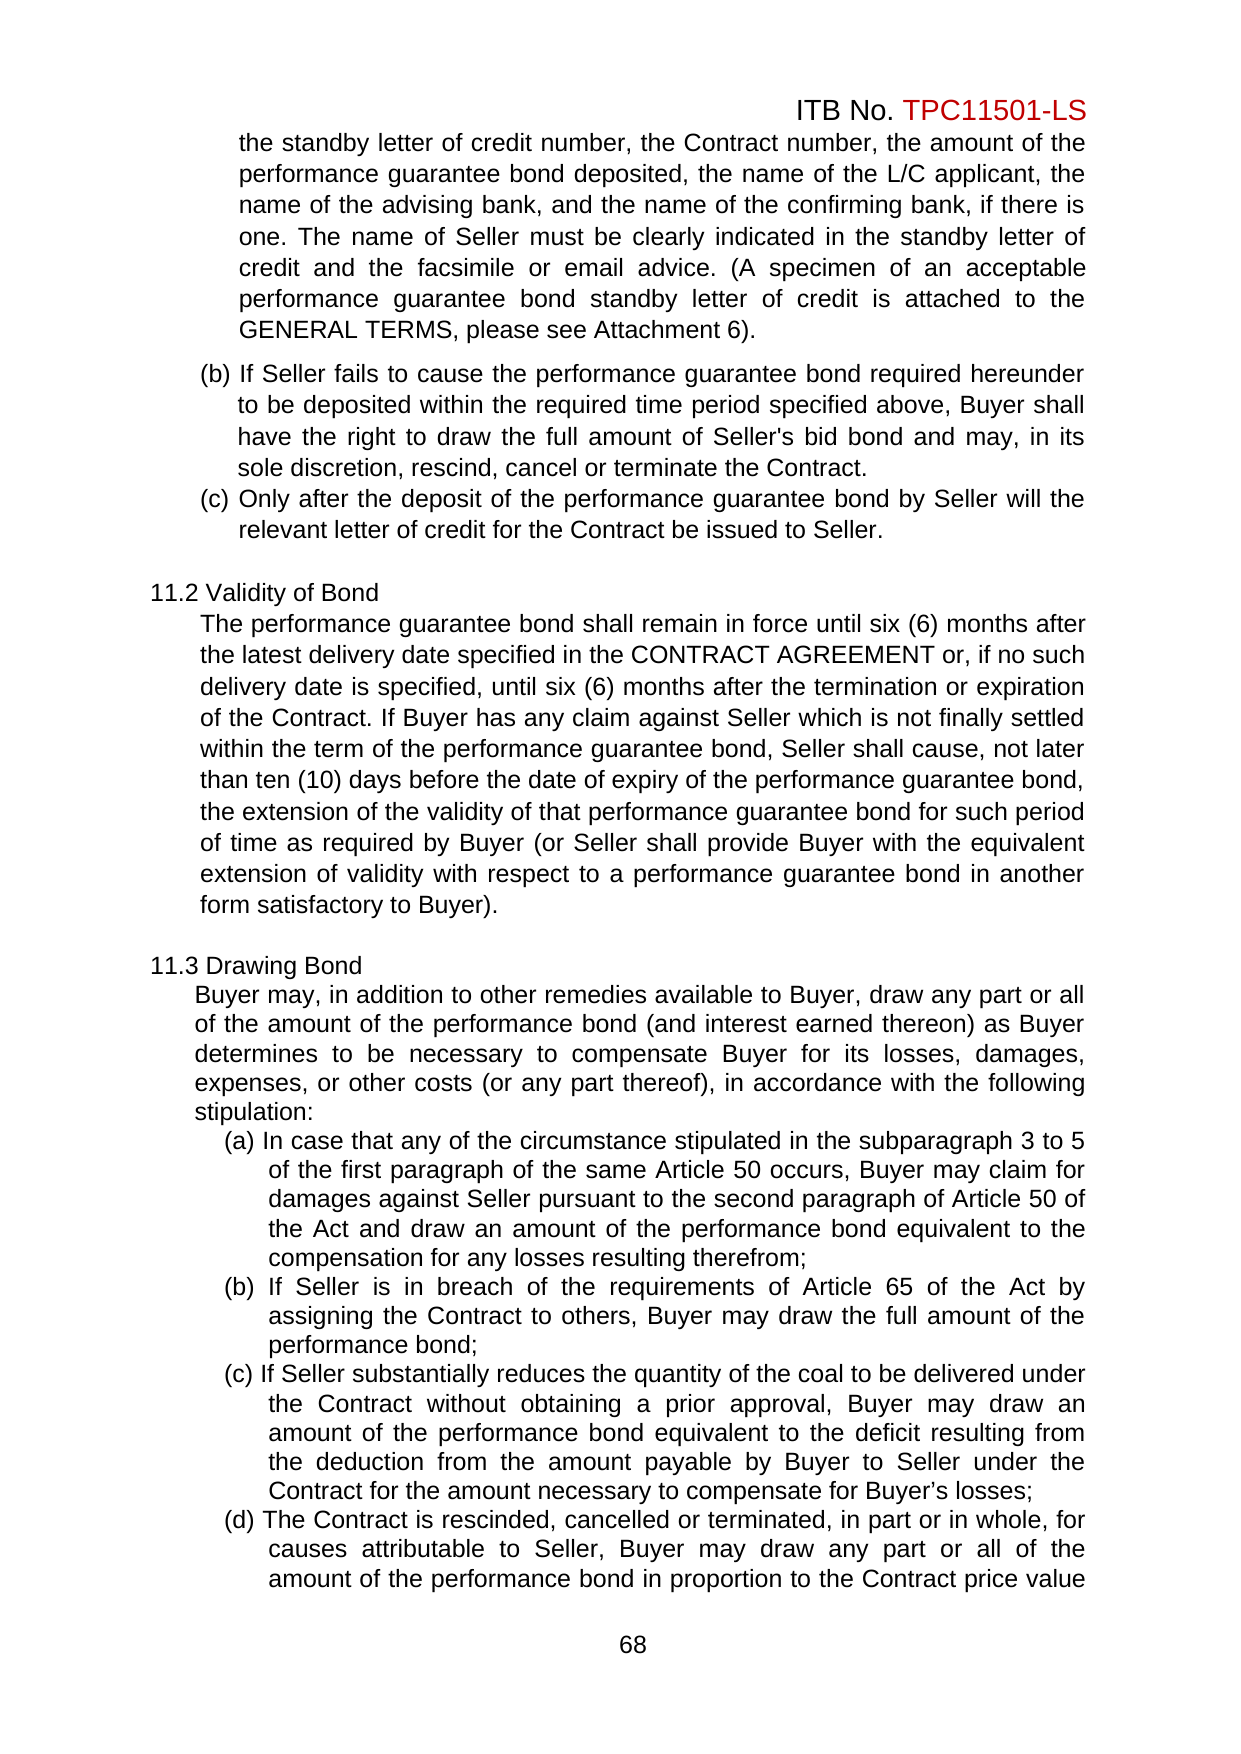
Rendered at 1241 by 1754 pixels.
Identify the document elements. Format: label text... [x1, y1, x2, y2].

text (d) The Contract is rescinded, cancelled or terminated, in part or in whole, for causes attributable to Seller, Buyer may draw any part or all of the amount of the performance bond in proportion to the Contract price value [224, 1505, 1087, 1593]
text Buyer may, in addition to other remedies available to Buyer, draw any part or all of the amount of the performance bond (and interest earned thereon) as Buyer determines to be necessary to compensate Buyer for its losses, damages, expenses, or other costs (or any part thereof), in accordance with the following stipulation: [194, 980, 1087, 1126]
text 11.2 Validity of Bond [150, 576, 1086, 607]
text 11.3 Drawing Bond [150, 951, 1087, 980]
text (c) If Seller substantially reduces the quantity of the coal to be delivered under the Contract without obtaining a prior approval, Buyer may draw an amount of the performance bond equivalent to the deficit resulting from the deduction from the amount payable by Buyer to Seller under the Contract for the amount necessary to compensate for Buyer’s losses; [224, 1359, 1087, 1505]
text (b) If Seller is in breach of the requirements of Article 65 of the Act by assigning the Contract to others, Buyer may draw the full amount of the performance bond; [224, 1272, 1087, 1359]
text the standby letter of credit number, the Contract number, the amount of the performance guarantee bond deposited, the name of the L/C applicant, the name of the advising bank, and the name of the confirming bank, if there is one. The name of Seller must be clearly indicated in the standby letter of credit and the facsimile or email advice. (A specimen of an acceptable performance guarantee bond standby letter of credit is attached to the GENERAL TERMS, please see Attachment 6). [238, 126, 1087, 345]
text (c) Only after the deposit of the performance guarantee bond by Seller will the relevant letter of credit for the Contract be issued to Seller. [200, 482, 1086, 545]
text (b) If Seller fails to cause the performance guarantee bond required hereunder to be deposited within the required time period specified above, Buyer shall have the right to draw the full amount of Seller's bid bond and may, in its sole discretion, rescind, cancel or terminate the Contract. [200, 357, 1086, 482]
text The performance guarantee bond shall remain in force until six (6) months after the latest delivery date specified in the CONTRACT AGREEMENT or, if no such delivery date is specified, until six (6) months after the termination or expiration of the Contract. If Buyer has any claim against Seller which is not finally settled within the term of the performance guarantee bond, Seller shall cause, not later than ten (10) days before the date of expiry of the performance guarantee bond, the extension of the validity of that performance guarantee bond for such period of time as required by Buyer (or Seller shall provide Buyer with the equivalent extension of validity with respect to a performance guarantee bond in another form satisfactory to Buyer). [200, 607, 1086, 920]
text (a) In case that any of the circumstance stipulated in the subparagraph 3 to 5 of the first paragraph of the same Article 50 occurs, Buyer may claim for damages against Seller pursuant to the second paragraph of Article 50 of the Act and draw an amount of the performance bond equivalent to the compensation for any losses resulting therefrom; [224, 1126, 1087, 1272]
